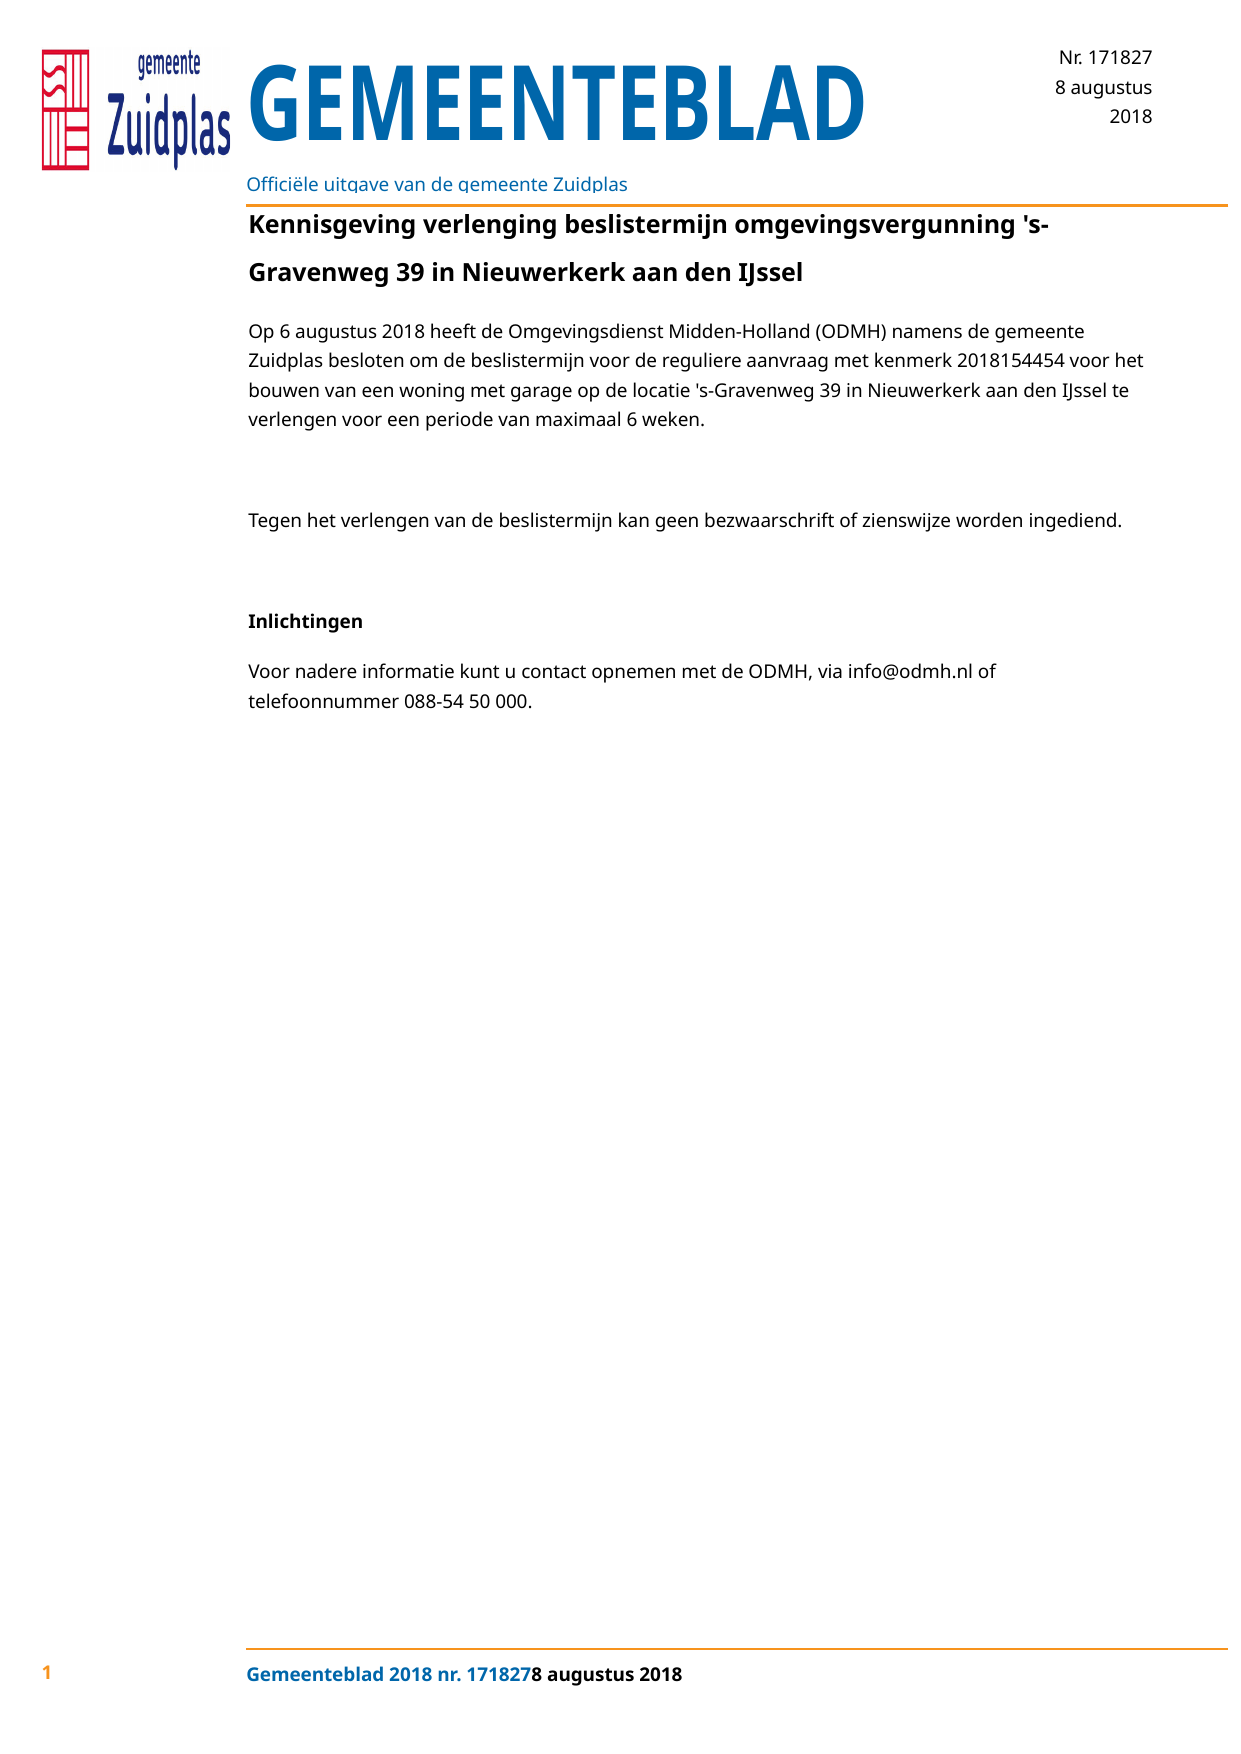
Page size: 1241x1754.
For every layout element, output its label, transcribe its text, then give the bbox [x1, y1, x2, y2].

text Tegen het verlengen van de beslistermijn kan geen bezwaarschrift of zienswijze worden ingediend. [248, 507, 1152, 533]
picture [41, 47, 231, 172]
text Op 6 augustus 2018 heeft de Omgevingsdienst Midden-Holland (ODMH) namens de gemeente Zuidplas besloten om de beslistermijn voor de reguliere aanvraag met kenmerk 2018154454 voor het bouwen van een woning met garage op de locatie 's-Gravenweg 39 in Nieuwerkerk aan den IJssel te verlengen voor een periode van maximaal 6 weken. [248, 318, 1152, 432]
text Inlichtingen [248, 608, 1152, 634]
text Kennisgeving verlenging beslistermijn omgevingsvergunning 's-Gravenweg 39 in Nieuwerkerk aan den IJssel [248, 207, 1152, 288]
text Voor nadere informatie kunt u contact opnemen met de ODMH, via info@odmh.nl of telefoonnummer 088-54 50 000. [248, 659, 1152, 714]
